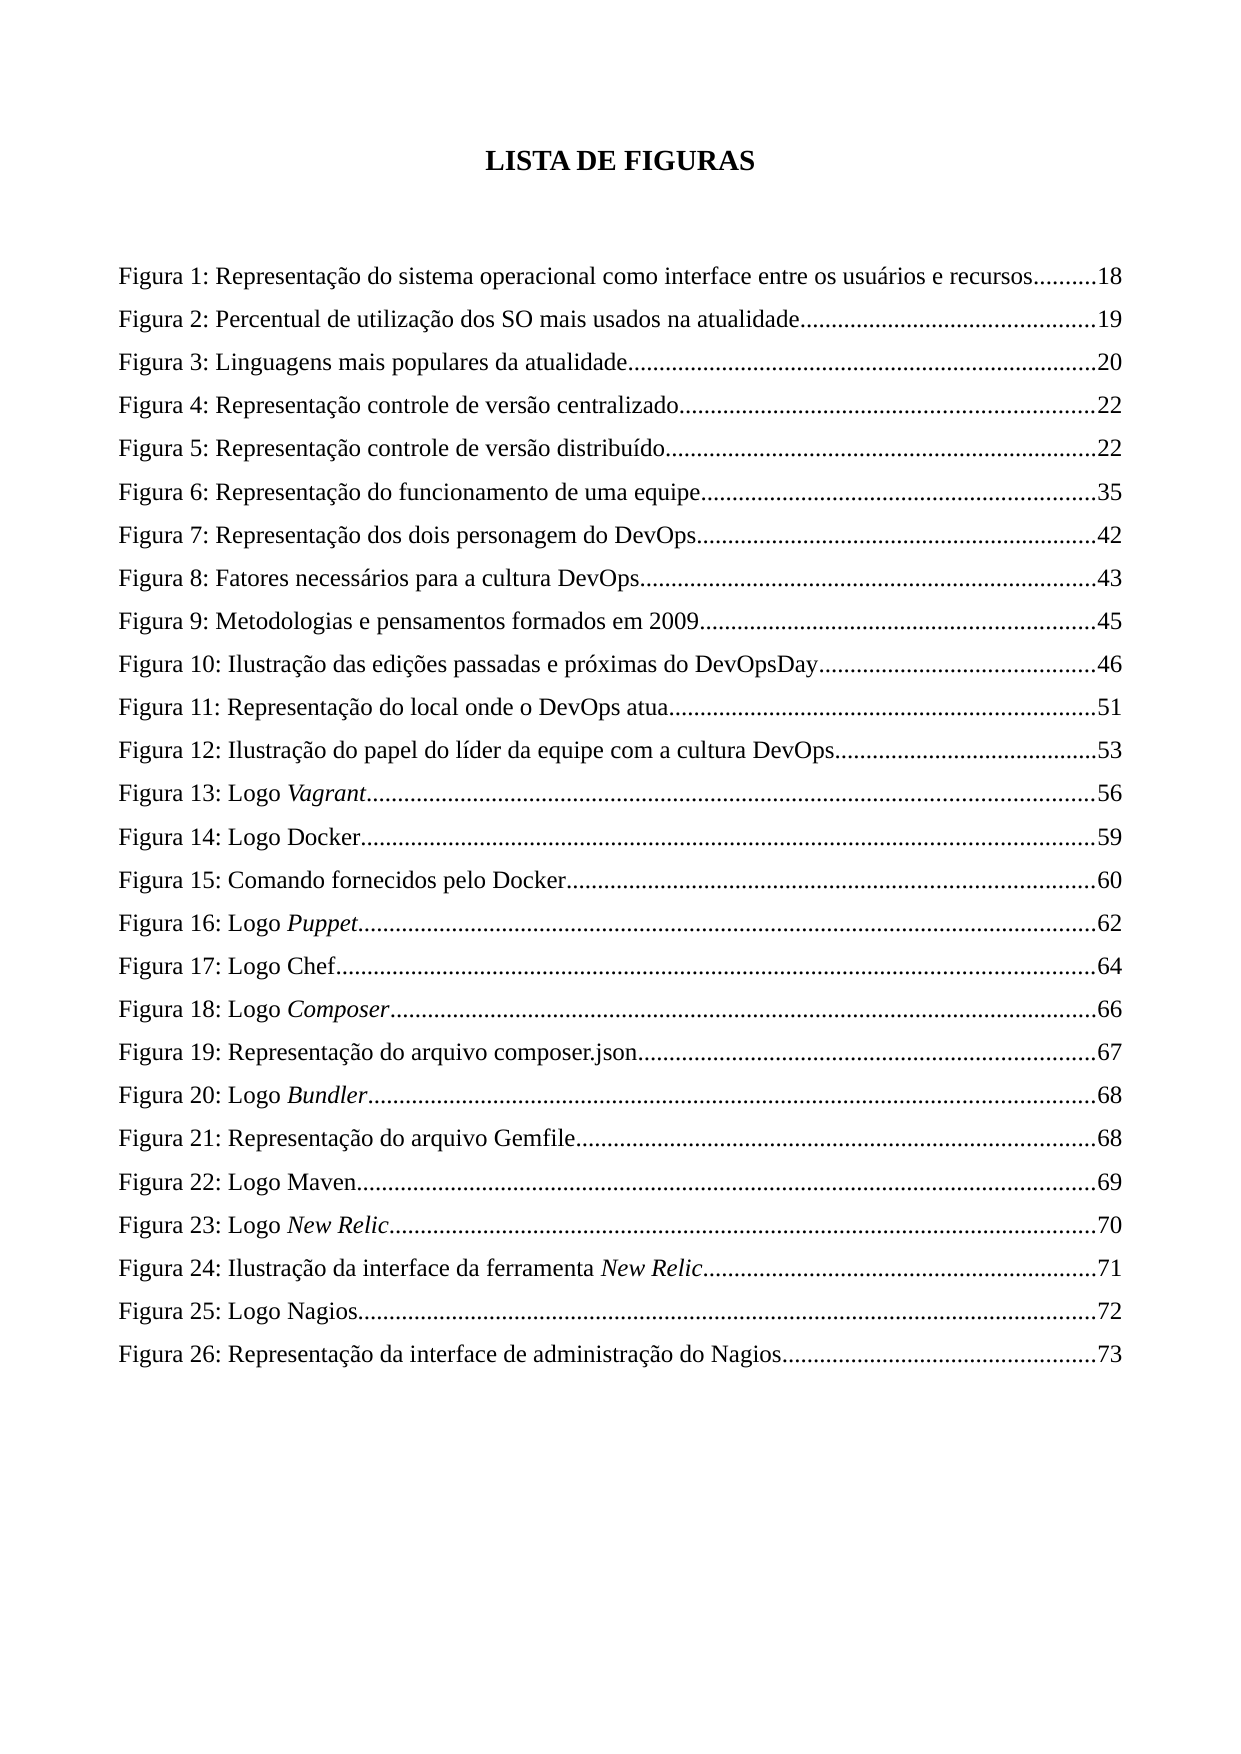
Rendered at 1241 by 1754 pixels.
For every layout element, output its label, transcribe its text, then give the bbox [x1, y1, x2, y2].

text Figura 11: Representação do local onde o DevOps atua 51 [118, 692, 1122, 721]
text Figura 2: Percentual de utilização dos SO mais usados na atualidade 19 [118, 304, 1122, 333]
text Figura 25: Logo Nagios 72 [118, 1296, 1122, 1325]
text Figura 17: Logo Chef 64 [118, 951, 1122, 980]
text Figura 26: Representação da interface de administração do Nagios 73 [118, 1339, 1122, 1368]
text Figura 6: Representação do funcionamento de uma equipe 35 [118, 477, 1122, 505]
text Figura 10: Ilustração das edições passadas e próximas do DevOpsDay 46 [118, 649, 1122, 678]
text Figura 18: Logo Composer 66 [118, 994, 1122, 1023]
text Figura 5: Representação controle de versão distribuído 22 [118, 433, 1122, 462]
text Figura 24: Ilustração da interface da ferramenta New Relic 71 [118, 1253, 1122, 1282]
text Figura 3: Linguagens mais populares da atualidade 20 [118, 347, 1122, 376]
text Figura 1: Representação do sistema operacional como interface entre os usuários e recursos 18 [118, 261, 1122, 290]
text Figura 12: Ilustração do papel do líder da equipe com a cultura DevOps 53 [118, 735, 1122, 764]
text Figura 15: Comando fornecidos pelo Docker 60 [118, 865, 1122, 893]
text Figura 9: Metodologias e pensamentos formados em 2009 45 [118, 606, 1122, 635]
text Figura 20: Logo Bundler 68 [118, 1080, 1122, 1109]
subtitle LISTA DE FIGURAS [118, 143, 1122, 177]
text Figura 21: Representação do arquivo Gemfile 68 [118, 1123, 1122, 1152]
text Figura 7: Representação dos dois personagem do DevOps 42 [118, 520, 1122, 548]
text Figura 8: Fatores necessários para a cultura DevOps 43 [118, 563, 1122, 592]
text Figura 13: Logo Vagrant 56 [118, 778, 1122, 807]
text Figura 16: Logo Puppet 62 [118, 908, 1122, 937]
text Figura 14: Logo Docker 59 [118, 822, 1122, 850]
text Figura 4: Representação controle de versão centralizado 22 [118, 390, 1122, 419]
text Figura 19: Representação do arquivo composer.json 67 [118, 1037, 1122, 1066]
text Figura 23: Logo New Relic 70 [118, 1210, 1122, 1238]
text Figura 22: Logo Maven 69 [118, 1167, 1122, 1195]
